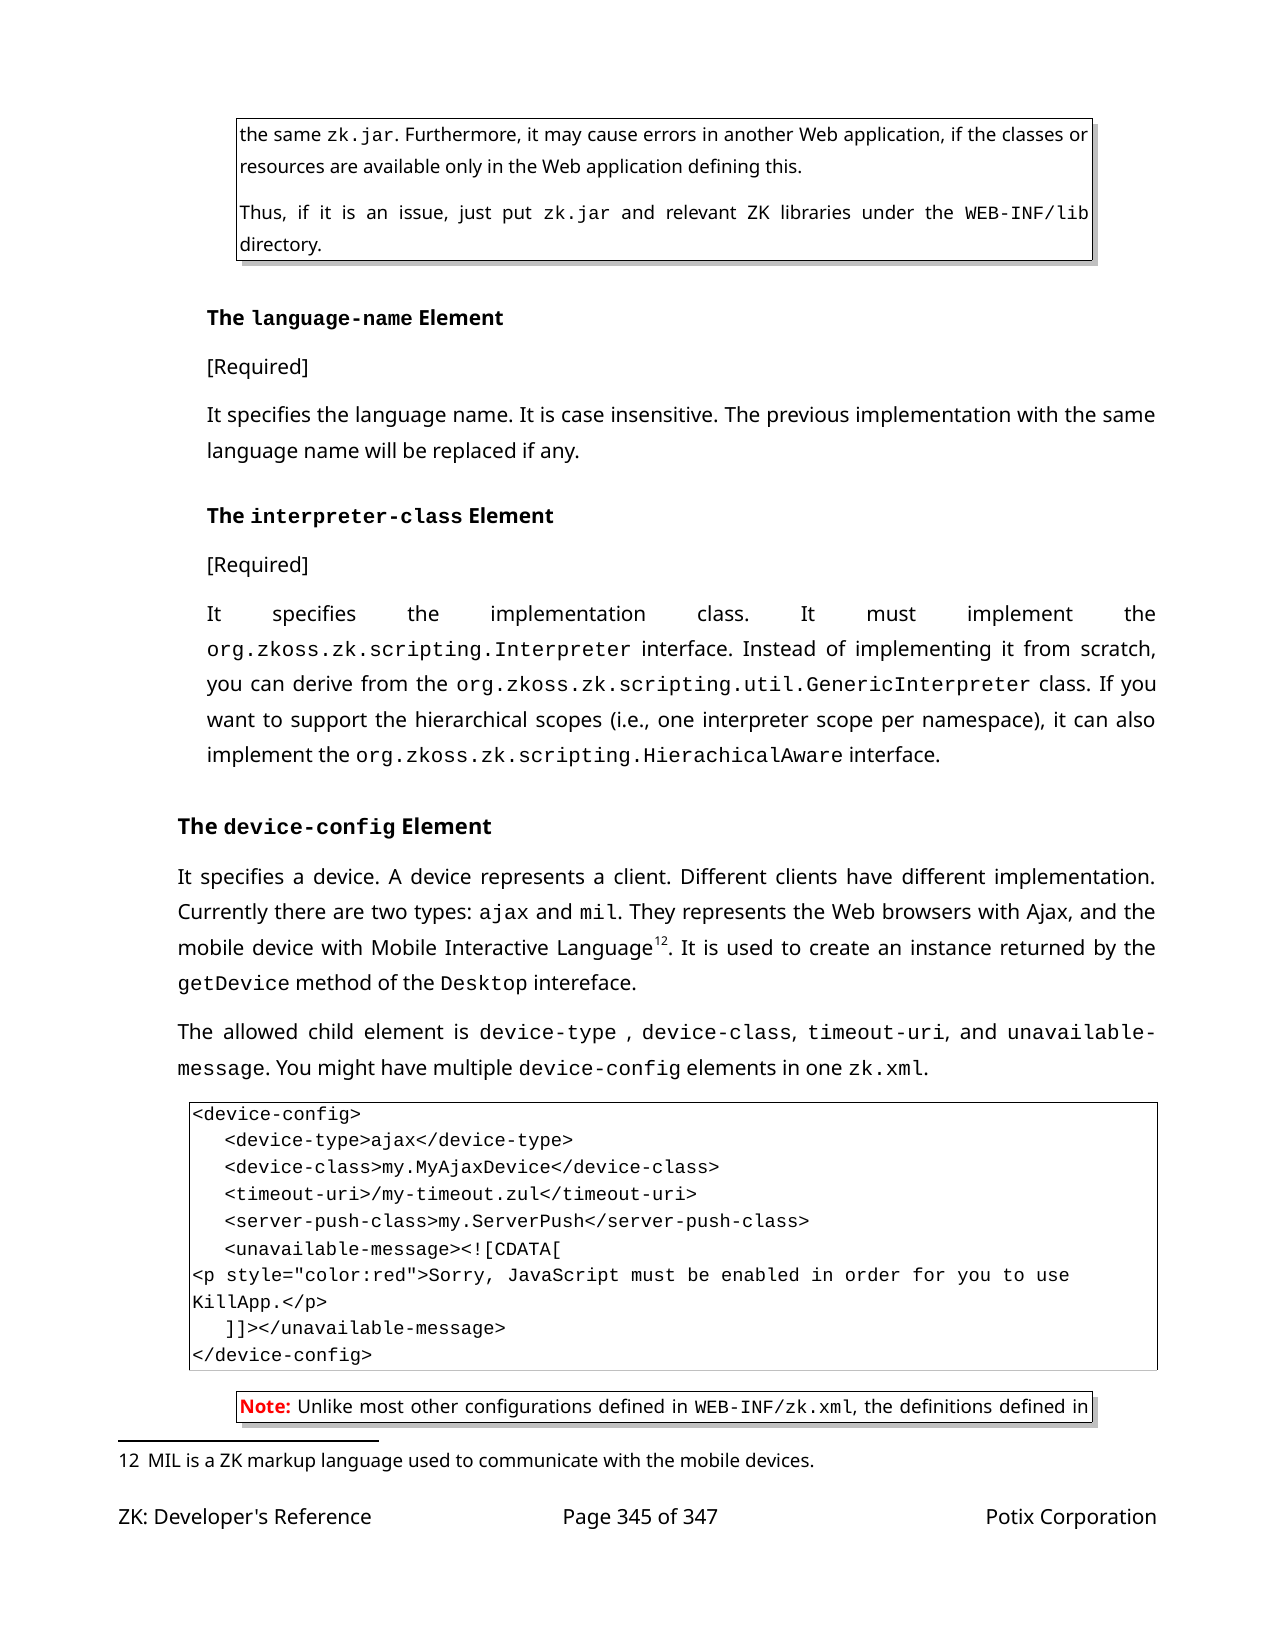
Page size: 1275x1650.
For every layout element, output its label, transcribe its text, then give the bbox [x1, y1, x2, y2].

text MIL is a ZK markup language used to communicate with the mobile devices. [118, 1447, 1157, 1473]
text <device-config> <device-type>ajax</device-type> <device-class>my.MyAjaxDevice</device-class> [190, 1103, 1157, 1179]
text the same zk.jar. Furthermore, it may cause errors in another Web application, if the classes or resources are available only in the Web application defining this. [237, 119, 1092, 179]
text <server-push-class>my.ServerPush</server-push-class> [190, 1209, 1157, 1233]
text <timeout-uri>/my-timeout.zul</timeout-uri> [190, 1182, 1157, 1206]
text [Required] [207, 550, 1157, 578]
subtitle The interpreter-class Element [207, 501, 1157, 529]
text The allowed child element is device-type , device-class, timeout-uri, and unavailable-message. You might have multiple device-config elements in one zk.xml. [177, 1017, 1157, 1081]
text Note: Unlike most other configurations defined in WEB-INF/zk.xml, the definitions defined in [237, 1392, 1092, 1422]
text <unavailable-message><![CDATA[ <p style="color:red">Sorry, JavaScript must be enabled in order for you to use KillApp.</p> ]]></unavailable-message> </device-config> [190, 1236, 1157, 1370]
text [Required] [207, 352, 1157, 380]
subtitle The language-name Element [207, 303, 1157, 331]
text It specifies a device. A device represents a client. Different clients have different implementation. Currently there are two types: ajax and mil. They represents the Web browsers with Ajax, and the mobile device with Mobile Interactive Language. It is used to create an instance returned by the getDevice method of the Desktop intereface. [177, 862, 1157, 996]
subtitle The device-config Element [177, 811, 1157, 841]
text It specifies the language name. It is case insensitive. The previous implementation with the same language name will be replaced if any. [207, 401, 1157, 464]
text Thus, if it is an issue, just put zk.jar and relevant ZK libraries under the WEB-INF/lib directory. [237, 196, 1092, 260]
text It specifies the implementation class. It must implement the org.zkoss.zk.scripting.Interpreter interface. Instead of implementing it from scratch, you can derive from the org.zkoss.zk.scripting.util.GenericInterpreter class. If you want to support the hierarchical scopes (i.e., one interpreter scope per namespace), it can also implement the org.zkoss.zk.scripting.HierachicalAware interface. [207, 599, 1157, 769]
